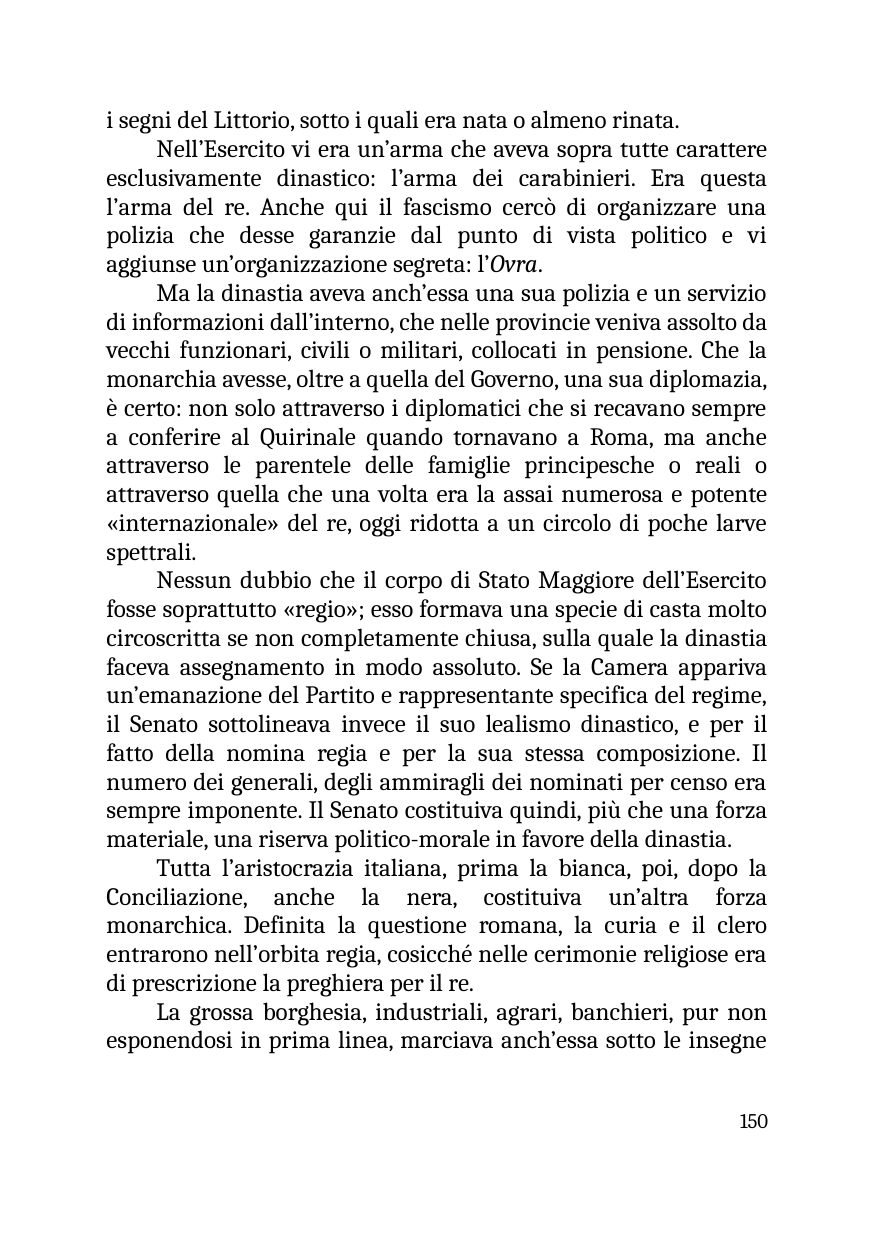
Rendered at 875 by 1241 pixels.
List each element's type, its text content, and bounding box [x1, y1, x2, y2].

text Nell’Esercito vi era un’arma che aveva sopra tutte carattere esclusivamente dinastico: l’arma dei carabinieri. Era questa l’arma del re. Anche qui il fascismo cercò di organizzare una polizia che desse garanzie dal punto di vista politico e vi aggiunse un’organizzazione segreta: l’Ovra. [106, 135, 768, 279]
text Nessun dubbio che il corpo di Stato Maggiore dell’Esercito fosse soprattutto «regio»; esso formava una specie di casta molto circoscritta se non completamente chiusa, sulla quale la dinastia faceva assegnamento in modo assoluto. Se la Camera appariva un’emanazione del Partito e rappresentante specifica del regime, il Senato sottolineava invece il suo lealismo dinastico, e per il fatto della nomina regia e per la sua stessa composizione. Il numero dei generali, degli ammiragli dei nominati per censo era sempre imponente. Il Senato costituiva quindi, più che una forza materiale, una riserva politico-morale in favore della dinastia. [106, 566, 768, 854]
text Tutta l’aristocrazia italiana, prima la bianca, poi, dopo la Conciliazione, anche la nera, costituiva un’altra forza monarchica. Definita la questione romana, la curia e il clero entrarono nell’orbita regia, cosicché nelle cerimonie religiose era di prescrizione la preghiera per il re. [106, 854, 768, 997]
text La grossa borghesia, industriali, agrari, banchieri, pur non esponendosi in prima linea, marciava anch’essa sotto le insegne [106, 997, 768, 1055]
text Ma la dinastia aveva anch’essa una sua polizia e un servizio di informazioni dall’interno, che nelle provincie veniva assolto da vecchi funzionari, civili o militari, collocati in pensione. Che la monarchia avesse, oltre a quella del Governo, una sua diplomazia, è certo: non solo attraverso i diplomatici che si recavano sempre a conferire al Quirinale quando tornavano a Roma, ma anche attraverso le parentele delle famiglie principesche o reali o attraverso quella che una volta era la assai numerosa e potente «internazionale» del re, oggi ridotta a un circolo di poche larve spettrali. [106, 279, 768, 566]
text i segni del Littorio, sotto i quali era nata o almeno rinata. [106, 106, 768, 135]
